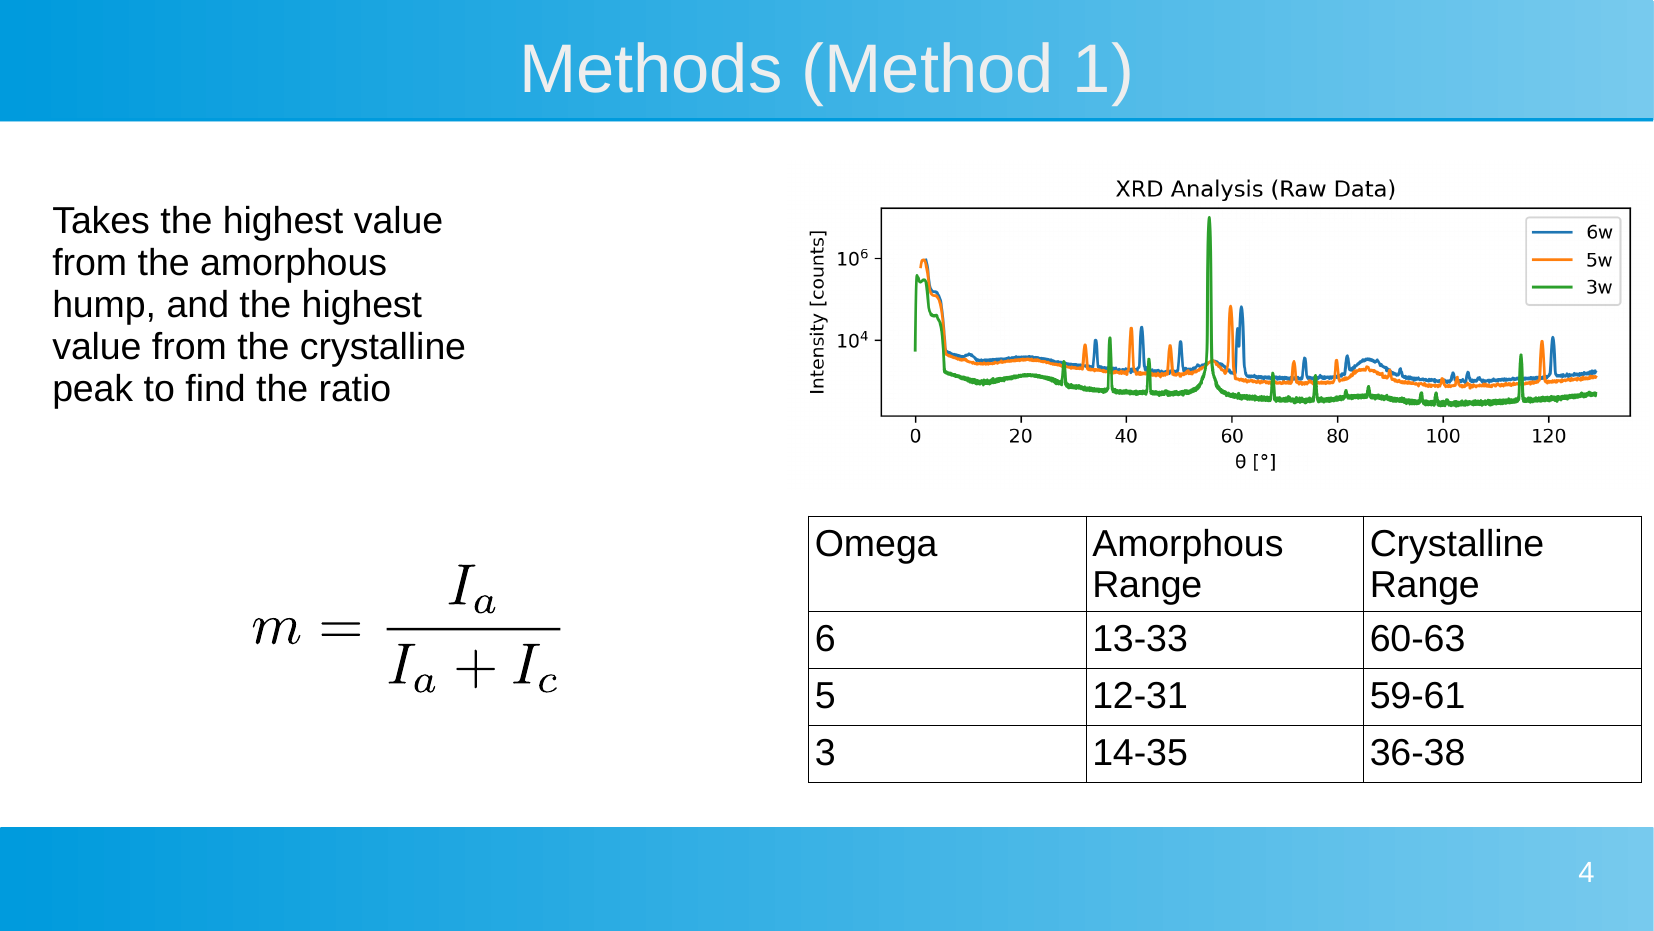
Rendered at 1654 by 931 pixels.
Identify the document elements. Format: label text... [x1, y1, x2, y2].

table_header Amorphous Range [1087, 517, 1363, 611]
table_header Crystalline Range [1364, 517, 1641, 611]
table_cell 3 [809, 726, 1086, 782]
table_cell 36-38 [1364, 726, 1641, 782]
picture [250, 562, 563, 695]
table_cell 6 [809, 612, 1086, 668]
table_cell 14-35 [1087, 726, 1363, 782]
table_cell 59-61 [1364, 669, 1641, 725]
picture [787, 160, 1650, 490]
table_cell 5 [809, 669, 1086, 725]
table_cell 13-33 [1087, 612, 1363, 668]
table_cell 60-63 [1364, 612, 1641, 668]
text_box Takes the highest value from the amorphous hump, and the highest value from the crystalline peak to find the ratio [37, 150, 488, 751]
title Methods (Method 1) [59, 29, 1595, 108]
table_cell 12-31 [1087, 669, 1363, 725]
table_header Omega [809, 517, 1086, 611]
